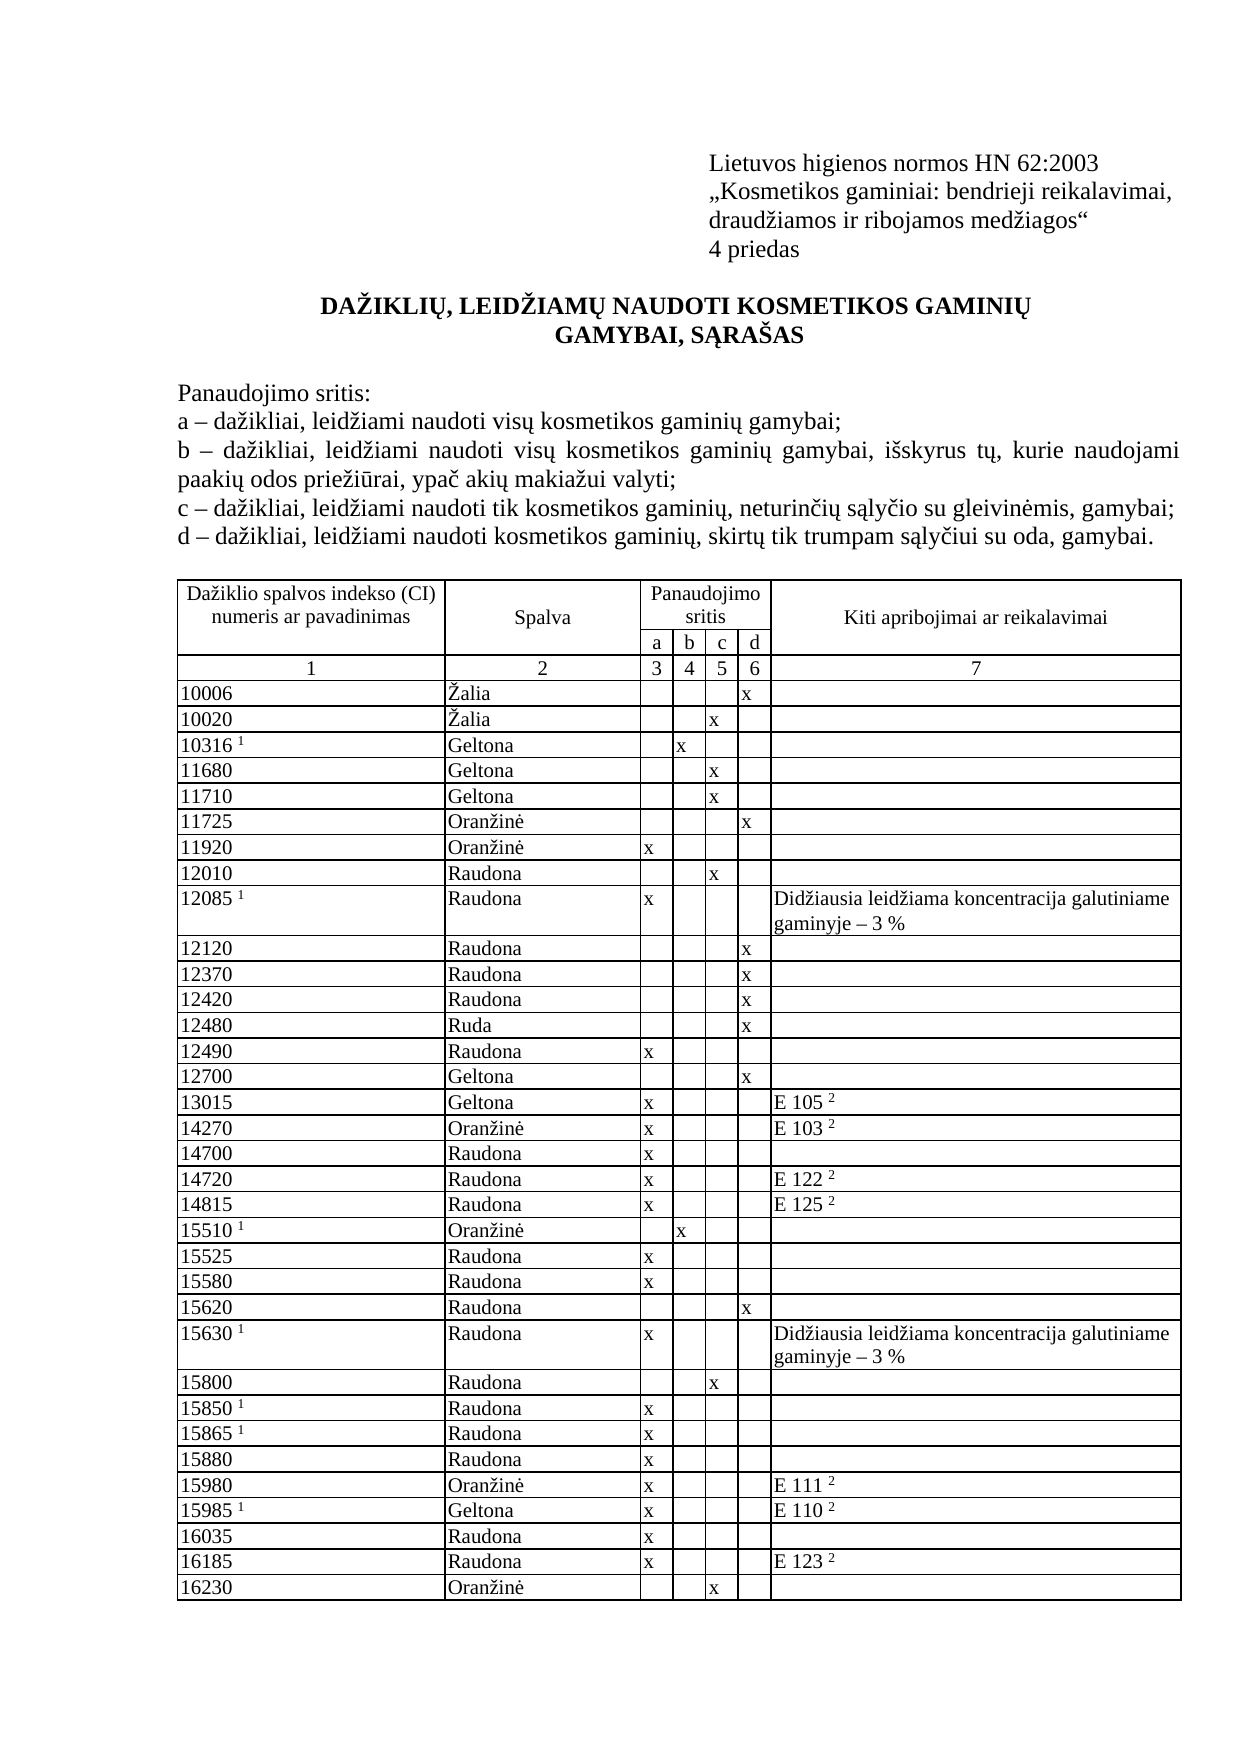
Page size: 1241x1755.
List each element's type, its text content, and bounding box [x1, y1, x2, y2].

table_cell [706, 1473, 737, 1497]
table_cell [739, 1116, 770, 1139]
text Panaudojimo sritis: [177, 378, 1181, 406]
table_cell [739, 1498, 770, 1522]
table_cell [674, 1473, 705, 1497]
table_cell 15510 1 [178, 1218, 444, 1242]
table_cell [674, 861, 705, 885]
table_cell [674, 1575, 705, 1599]
table_cell [706, 1218, 737, 1242]
table_cell [772, 1421, 1180, 1445]
table_cell [674, 886, 705, 934]
table_cell 14270 [178, 1116, 444, 1139]
table_cell [772, 681, 1180, 705]
table_cell [674, 1498, 705, 1522]
table_cell x [641, 1321, 672, 1368]
table_cell x [706, 1370, 737, 1394]
text b – dažikliai, leidžiami naudoti visų kosmetikos gaminių gamybai, išskyrus tų, kurie naudojami paakių odos priežiūrai, ypač akių makiažui valyti; [177, 435, 1181, 493]
table_cell 12420 [178, 987, 444, 1011]
table_cell 15800 [178, 1370, 444, 1394]
table_cell Geltona [446, 758, 640, 782]
table_cell x [641, 1141, 672, 1165]
table_cell x [739, 936, 770, 960]
table_cell Didžiausia leidžiama koncentracija galutiniame gaminyje – 3 % [772, 1321, 1180, 1368]
table_cell 4 [674, 656, 705, 680]
table_cell 11680 [178, 758, 444, 782]
table_cell [641, 936, 672, 960]
table_cell [739, 1550, 770, 1573]
table_cell Raudona [446, 1244, 640, 1268]
text „Kosmetikos gaminiai: bendrieji reikalavimai, [177, 176, 1181, 205]
table_cell [739, 1321, 770, 1368]
table_cell [739, 1447, 770, 1471]
table_cell Raudona [446, 1192, 640, 1216]
table_cell x [641, 1167, 672, 1191]
table_cell [739, 784, 770, 808]
table_cell 15630 1 [178, 1321, 444, 1368]
table_cell Raudona [446, 1524, 640, 1548]
table_cell [674, 1141, 705, 1165]
table_cell Geltona [446, 784, 640, 808]
table_cell Raudona [446, 1141, 640, 1165]
table_cell Raudona [446, 1396, 640, 1420]
table_cell 12085 1 [178, 886, 444, 934]
table_cell [641, 758, 672, 782]
table_cell [706, 886, 737, 934]
table_cell [706, 1141, 737, 1165]
table_cell [739, 1218, 770, 1242]
table_header Spalva [446, 581, 640, 654]
table_cell [706, 681, 737, 705]
table_cell [772, 1269, 1180, 1293]
table_cell [674, 1244, 705, 1268]
table_cell [706, 1192, 737, 1216]
table_cell E 110 2 [772, 1498, 1180, 1522]
table_cell b [674, 630, 705, 654]
table_cell Raudona [446, 1167, 640, 1191]
table_cell E 103 2 [772, 1116, 1180, 1139]
text Lietuvos higienos normos HN 62:2003 [177, 148, 1181, 176]
table_cell x [706, 1575, 737, 1599]
table_cell x [641, 1269, 672, 1293]
table_cell [772, 1013, 1180, 1037]
table_cell 11920 [178, 835, 444, 859]
table_cell Ruda [446, 1013, 640, 1037]
table_cell c [706, 630, 737, 654]
table_cell [674, 1090, 705, 1114]
table_cell Geltona [446, 1498, 640, 1522]
table_cell E 111 2 [772, 1473, 1180, 1497]
table_cell [641, 681, 672, 705]
table_cell [739, 733, 770, 757]
table_cell [739, 1473, 770, 1497]
table_cell [674, 835, 705, 859]
table_cell [674, 1167, 705, 1191]
table_cell Raudona [446, 1421, 640, 1445]
table_cell Oranžinė [446, 1575, 640, 1599]
table_cell 2 [446, 656, 640, 680]
table_cell x [641, 835, 672, 859]
table_cell Didžiausia leidžiama koncentracija galutiniame gaminyje – 3 % [772, 886, 1180, 934]
table_cell [772, 707, 1180, 731]
table_cell [772, 1575, 1180, 1599]
table_cell Raudona [446, 1039, 640, 1063]
table_cell [706, 1295, 737, 1319]
table_cell [772, 1524, 1180, 1548]
table_cell [772, 1141, 1180, 1165]
table_cell x [739, 1295, 770, 1319]
table_cell 15620 [178, 1295, 444, 1319]
table_cell [674, 1370, 705, 1394]
table_cell [674, 936, 705, 960]
table_cell [674, 1192, 705, 1216]
text 4 priedas [177, 234, 1181, 263]
table_cell 12490 [178, 1039, 444, 1063]
table_cell [739, 1370, 770, 1394]
table_cell [641, 810, 672, 833]
table_cell [641, 733, 672, 757]
table_cell 14700 [178, 1141, 444, 1165]
table_cell Žalia [446, 707, 640, 731]
table_cell x [641, 886, 672, 934]
table_cell 14720 [178, 1167, 444, 1191]
table_cell x [739, 1013, 770, 1037]
table_cell 10006 [178, 681, 444, 705]
table_cell [674, 810, 705, 833]
table_cell 15865 1 [178, 1421, 444, 1445]
table_cell Raudona [446, 962, 640, 986]
table_cell [706, 1447, 737, 1471]
table_header Panaudojimo sritis [641, 581, 770, 628]
table_cell Oranžinė [446, 1218, 640, 1242]
table_cell [772, 810, 1180, 833]
table_cell x [706, 707, 737, 731]
table_cell [674, 1550, 705, 1573]
table_cell [706, 987, 737, 1011]
table_cell [739, 707, 770, 731]
table_cell 15880 [178, 1447, 444, 1471]
table_cell [706, 733, 737, 757]
table_cell [772, 1064, 1180, 1088]
table_cell a [641, 630, 672, 654]
table_cell [674, 1321, 705, 1368]
table_cell [772, 835, 1180, 859]
table_cell Raudona [446, 1550, 640, 1573]
table_cell [674, 962, 705, 986]
table_cell [739, 1396, 770, 1420]
table_cell 15980 [178, 1473, 444, 1497]
table_cell 12480 [178, 1013, 444, 1037]
table_cell [706, 1116, 737, 1139]
table_cell Raudona [446, 861, 640, 885]
table_cell [641, 1064, 672, 1088]
table_cell [706, 1550, 737, 1573]
table_cell [674, 1295, 705, 1319]
table_cell [739, 1167, 770, 1191]
table_cell x [739, 962, 770, 986]
table_cell [772, 1244, 1180, 1268]
table_cell Oranžinė [446, 1473, 640, 1497]
table_cell [706, 1039, 737, 1063]
table_cell [674, 1269, 705, 1293]
table_cell x [739, 987, 770, 1011]
table_cell [706, 1498, 737, 1522]
table_cell [641, 962, 672, 986]
table_cell [772, 1370, 1180, 1394]
table_cell E 105 2 [772, 1090, 1180, 1114]
table_cell Oranžinė [446, 835, 640, 859]
table_cell x [641, 1396, 672, 1420]
table_cell [641, 1575, 672, 1599]
table_cell Oranžinė [446, 810, 640, 833]
table_cell [772, 758, 1180, 782]
table_cell 14815 [178, 1192, 444, 1216]
table_cell [706, 810, 737, 833]
table_cell x [641, 1039, 672, 1063]
table_cell 12700 [178, 1064, 444, 1088]
table_cell [739, 1141, 770, 1165]
table_cell E 122 2 [772, 1167, 1180, 1191]
table_cell Žalia [446, 681, 640, 705]
table_cell Raudona [446, 886, 640, 934]
table_cell [706, 1013, 737, 1037]
table_cell 12010 [178, 861, 444, 885]
table_cell 11710 [178, 784, 444, 808]
table_cell [772, 861, 1180, 885]
table_cell [674, 784, 705, 808]
table_cell 13015 [178, 1090, 444, 1114]
table_cell 3 [641, 656, 672, 680]
table_cell Raudona [446, 936, 640, 960]
table_cell [674, 1039, 705, 1063]
table_cell Geltona [446, 733, 640, 757]
table_cell [706, 936, 737, 960]
table_cell [739, 758, 770, 782]
table_header Dažiklio spalvos indekso (CI) numeris ar pavadinimas [178, 581, 444, 654]
table_cell Raudona [446, 1447, 640, 1471]
table_cell 10316 1 [178, 733, 444, 757]
table_cell x [641, 1550, 672, 1573]
table_cell 1 [178, 656, 444, 680]
table_cell [739, 1090, 770, 1114]
table_cell Oranžinė [446, 1116, 640, 1139]
table_cell [674, 758, 705, 782]
table_cell [772, 987, 1180, 1011]
table_cell x [739, 681, 770, 705]
table_cell [641, 784, 672, 808]
table_cell Geltona [446, 1090, 640, 1114]
table_cell Raudona [446, 1370, 640, 1394]
table_cell x [706, 861, 737, 885]
table_cell [772, 1039, 1180, 1063]
table_cell [706, 1524, 737, 1548]
text c – dažikliai, leidžiami naudoti tik kosmetikos gaminių, neturinčių sąlyčio su gleivinėmis, gamybai; [177, 493, 1181, 521]
table_cell [739, 1192, 770, 1216]
table_cell x [706, 758, 737, 782]
table_cell [706, 1396, 737, 1420]
table_cell x [674, 733, 705, 757]
table_cell x [641, 1116, 672, 1139]
table_cell x [641, 1473, 672, 1497]
table_cell [641, 707, 672, 731]
table_cell 11725 [178, 810, 444, 833]
table_cell [674, 1396, 705, 1420]
table_cell [739, 861, 770, 885]
table_cell x [641, 1090, 672, 1114]
table_cell 12370 [178, 962, 444, 986]
table_cell E 125 2 [772, 1192, 1180, 1216]
table_cell [674, 681, 705, 705]
table_cell x [641, 1192, 672, 1216]
table_cell x [641, 1447, 672, 1471]
table_cell [641, 1218, 672, 1242]
table_cell [739, 1524, 770, 1548]
table_cell 5 [706, 656, 737, 680]
table_cell x [706, 784, 737, 808]
text d – dažikliai, leidžiami naudoti kosmetikos gaminių, skirtų tik trumpam sąlyčiui su oda, gamybai. [177, 521, 1181, 550]
table_cell [772, 784, 1180, 808]
table_cell x [641, 1524, 672, 1548]
table_cell [739, 1269, 770, 1293]
table_cell 15525 [178, 1244, 444, 1268]
table_cell Raudona [446, 1269, 640, 1293]
table_cell [739, 1244, 770, 1268]
table_cell [772, 1396, 1180, 1420]
table_cell [772, 962, 1180, 986]
table_cell 12120 [178, 936, 444, 960]
table_cell 10020 [178, 707, 444, 731]
table_cell [739, 1575, 770, 1599]
table_cell x [739, 1064, 770, 1088]
table_cell [641, 1295, 672, 1319]
text a – dažikliai, leidžiami naudoti visų kosmetikos gaminių gamybai; [177, 406, 1181, 435]
table_cell 16230 [178, 1575, 444, 1599]
table_cell [706, 1321, 737, 1368]
table_cell [706, 1090, 737, 1114]
table_cell [674, 707, 705, 731]
table_cell [706, 1064, 737, 1088]
table_cell [706, 1269, 737, 1293]
text draudžiamos ir ribojamos medžiagos“ [177, 205, 1181, 234]
table_cell [772, 1295, 1180, 1319]
table_cell [772, 1218, 1180, 1242]
table_cell x [739, 810, 770, 833]
table_cell [641, 861, 672, 885]
table_cell [706, 1167, 737, 1191]
table_cell 16185 [178, 1550, 444, 1573]
table_cell [739, 1039, 770, 1063]
table_cell Raudona [446, 1295, 640, 1319]
table_cell 15580 [178, 1269, 444, 1293]
table_cell [674, 1447, 705, 1471]
table_cell Raudona [446, 987, 640, 1011]
table_cell [739, 835, 770, 859]
table_cell [674, 1116, 705, 1139]
text gamybai, sąrašas [177, 320, 1181, 349]
table_cell 15985 1 [178, 1498, 444, 1522]
table_cell [772, 936, 1180, 960]
table_cell x [641, 1244, 672, 1268]
table_cell [674, 987, 705, 1011]
table_cell [674, 1064, 705, 1088]
table_cell 15850 1 [178, 1396, 444, 1420]
table_header Kiti apribojimai ar reikalavimai [772, 581, 1180, 654]
table_cell [641, 1013, 672, 1037]
table_cell x [641, 1421, 672, 1445]
table_cell [674, 1421, 705, 1445]
table_cell Raudona [446, 1321, 640, 1368]
table_cell d [739, 630, 770, 654]
table_cell 16035 [178, 1524, 444, 1548]
text DaŽiklių, leidžiamų naudoti kosmetikos gaminių [177, 291, 1181, 320]
table_cell 6 [739, 656, 770, 680]
table_cell Geltona [446, 1064, 640, 1088]
table_cell [706, 1421, 737, 1445]
table_cell E 123 2 [772, 1550, 1180, 1573]
table_cell [706, 962, 737, 986]
table_cell 7 [772, 656, 1180, 680]
table_cell [674, 1013, 705, 1037]
table_cell [674, 1524, 705, 1548]
table_cell x [641, 1498, 672, 1522]
table_cell x [674, 1218, 705, 1242]
table_cell [772, 733, 1180, 757]
table_cell [739, 1421, 770, 1445]
table_cell [641, 987, 672, 1011]
table_cell [706, 1244, 737, 1268]
table_cell [772, 1447, 1180, 1471]
table_cell [641, 1370, 672, 1394]
table_cell [739, 886, 770, 934]
table_cell [706, 835, 737, 859]
